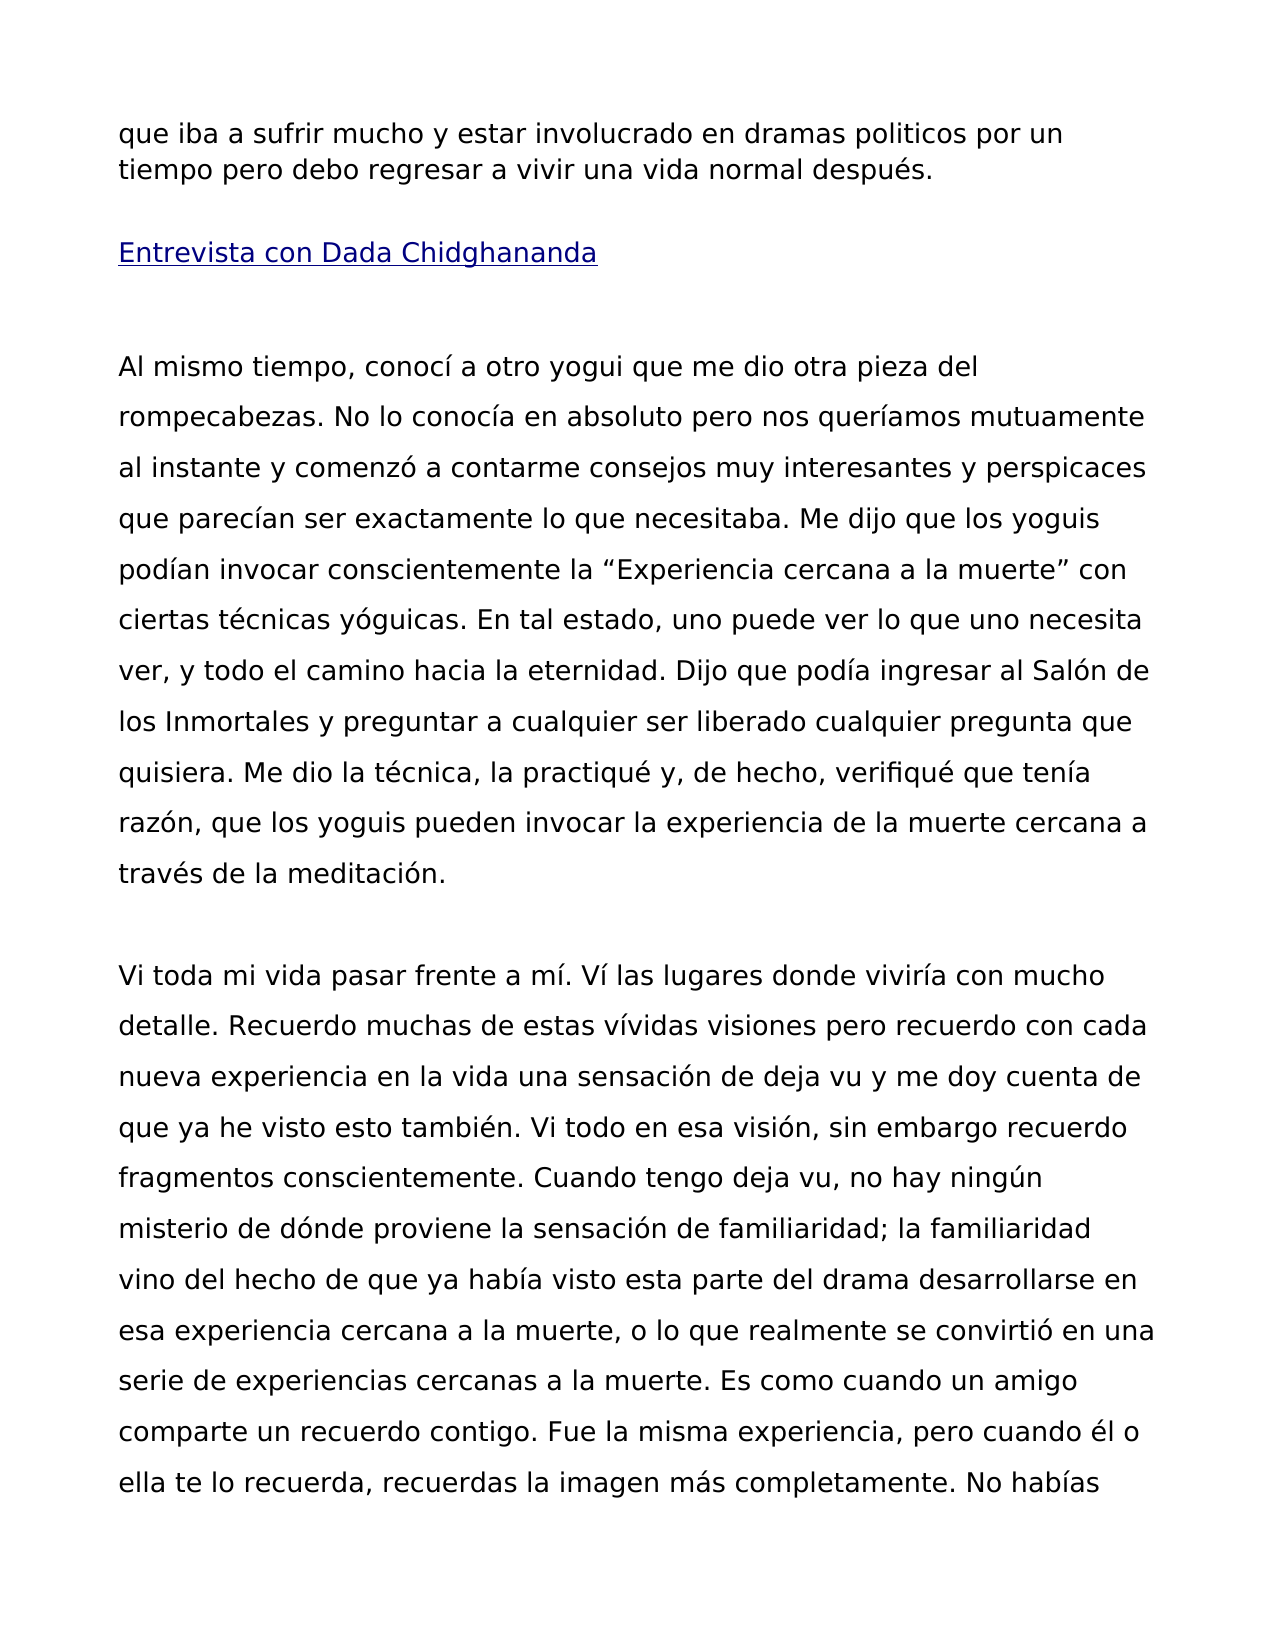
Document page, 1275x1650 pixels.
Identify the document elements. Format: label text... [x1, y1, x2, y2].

text que iba a sufrir mucho y estar involucrado en dramas politicos por un tiempo pero debo regresar a vivir una vida normal después. [118, 118, 1157, 219]
text Al mismo tiempo, conocí a otro yogui que me dio otra pieza del rompecabezas. No lo conocía en absoluto pero nos queríamos mutuamente al instante y comenzó a contarme consejos muy interesantes y perspicaces que parecían ser exactamente lo que necesitaba. Me dijo que los yoguis podían invocar conscientemente la “Experiencia cercana a la muerte” con ciertas técnicas yóguicas. En tal estado, uno puede ver lo que uno necesita ver, y todo el camino hacia la eternidad. Dijo que podía ingresar al Salón de los Inmortales y preguntar a cualquier ser liberado cualquier pregunta que quisiera. Me dio la técnica, la practiqué y, de hecho, verifiqué que tenía razón, que los yoguis pueden invocar la experiencia de la muerte cercana a través de la meditación. Vi toda mi vida pasar frente a mí. Ví las lugares donde viviría con mucho detalle. Recuerdo muchas de estas vívidas visiones pero recuerdo con cada nueva experiencia en la vida una sensación de deja vu y me doy cuenta de que ya he visto esto también. Vi todo en esa visión, sin embargo recuerdo fragmentos conscientemente. Cuando tengo deja vu, no hay ningún misterio de dónde proviene la sensación de familiaridad; la familiaridad vino del hecho de que ya había visto esta parte del drama desarrollarse en esa experiencia cercana a la muerte, o lo que realmente se convirtió en una serie de experiencias cercanas a la muerte. Es como cuando un amigo comparte un recuerdo contigo. Fue la misma experiencia, pero cuando él o ella te lo recuerda, recuerdas la imagen más completamente. No habías [118, 300, 1157, 1499]
text Entrevista con Dada Chidghananda [118, 238, 1157, 269]
